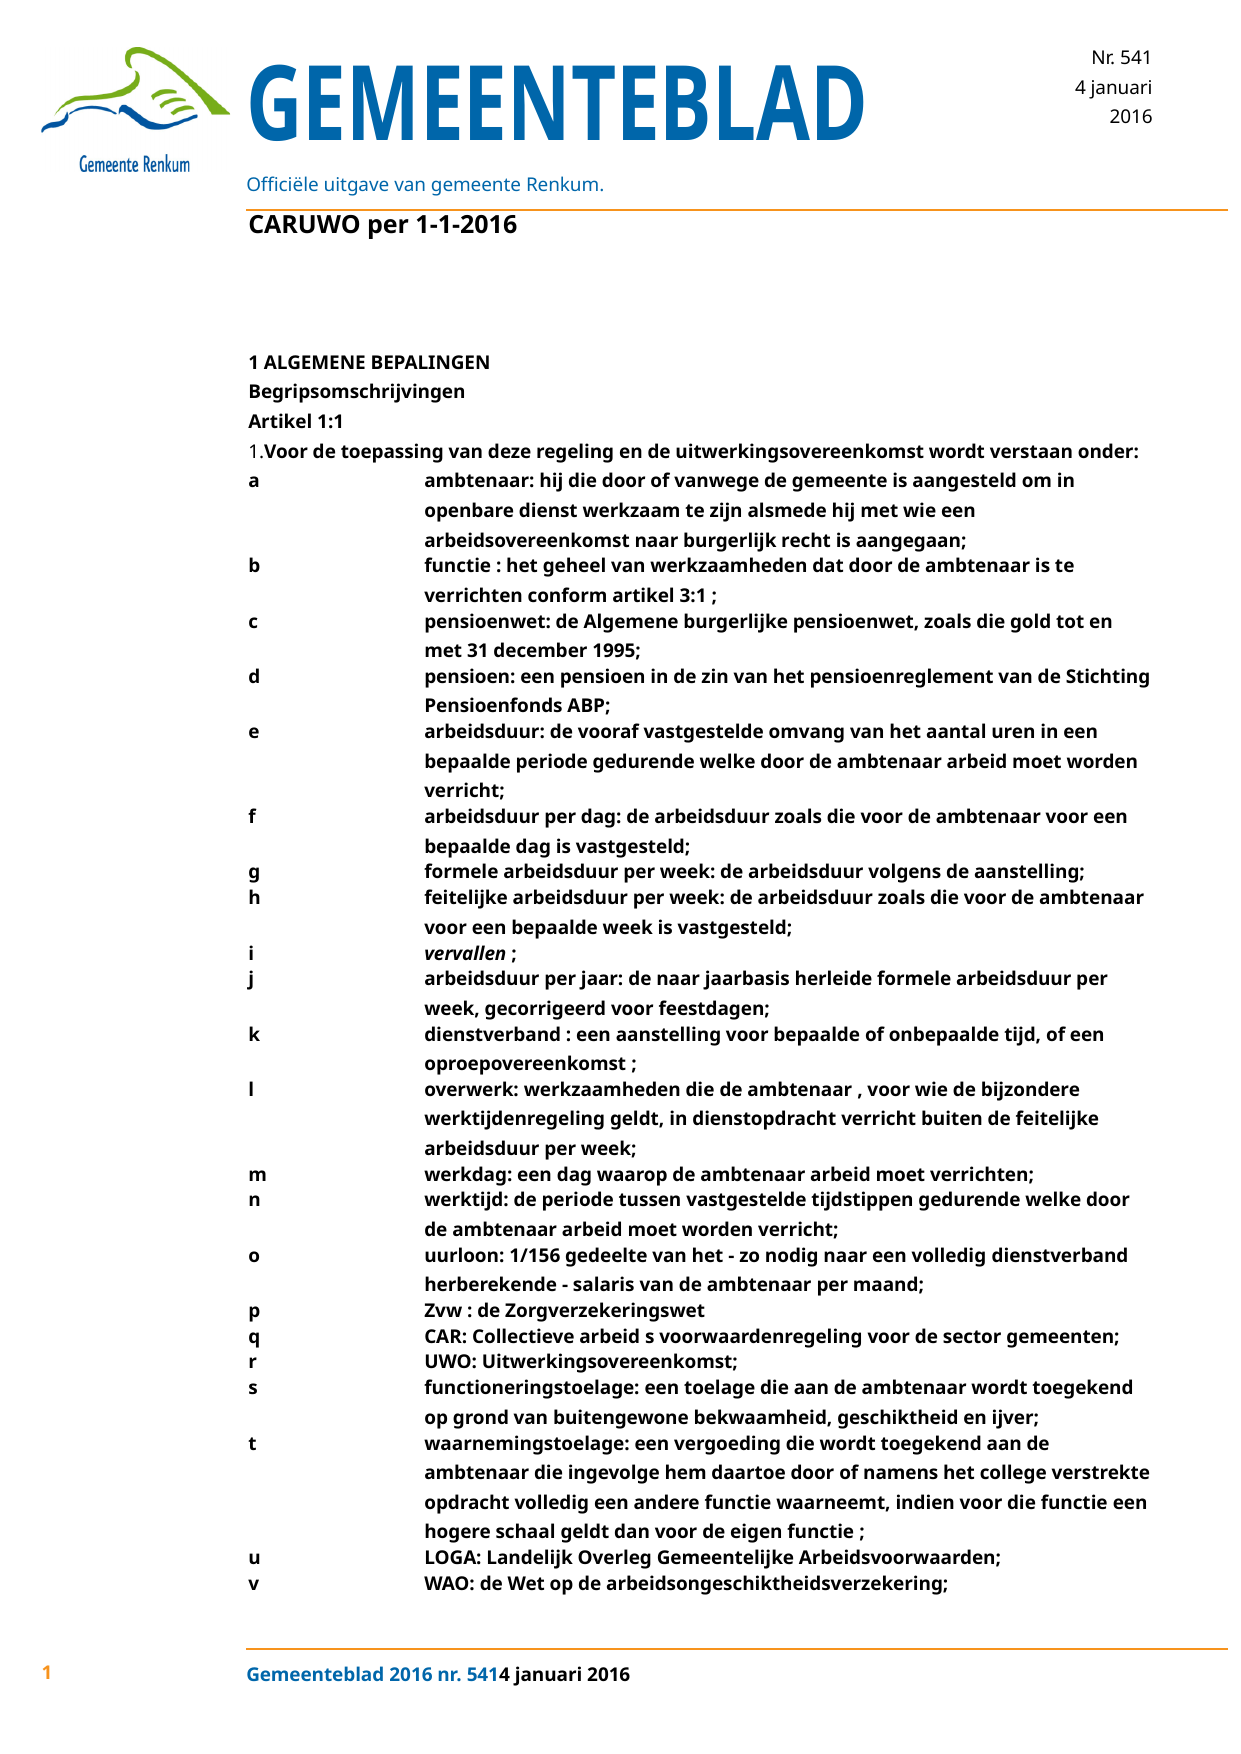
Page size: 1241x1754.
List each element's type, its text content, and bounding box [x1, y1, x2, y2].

table_cell f [248, 803, 424, 859]
text Begripsomschrijvingen [248, 379, 1152, 404]
table_cell arbeidsduur per jaar: de naar jaarbasis herleide formele arbeidsduur per week, gecorrigeerd voor feestdagen; [424, 965, 1152, 1021]
table_header a [248, 468, 424, 552]
table_cell formele arbeidsduur per week: de arbeidsduur volgens de aanstelling; [424, 859, 1152, 884]
table_cell i [248, 940, 424, 965]
table_cell werkdag: een dag waarop de ambtenaar arbeid moet verrichten; [424, 1161, 1152, 1187]
table_cell Zvw : de Zorgverzekeringswet [424, 1297, 1152, 1323]
table_cell WAO: de Wet op de arbeidsongeschiktheidsverzekering; [424, 1570, 1152, 1596]
table_cell waarnemingstoelage: een vergoeding die wordt toegekend aan de ambtenaar die ingevolge hem daartoe door of namens het college verstrekte opdracht volledig een andere functie waarneemt, indien voor die functie een hogere schaal geldt dan voor de eigen functie ; [424, 1430, 1152, 1544]
text 1.Voor de toepassing van deze regeling en de uitwerkingsovereenkomst wordt verstaan onder: [248, 438, 1152, 464]
table_cell CAR: Collectieve arbeid s voorwaardenregeling voor de sector gemeenten; [424, 1323, 1152, 1349]
table_cell q [248, 1323, 424, 1349]
table_cell u [248, 1544, 424, 1570]
table_cell l [248, 1076, 424, 1161]
table_cell p [248, 1297, 424, 1323]
table_cell overwerk: werkzaamheden die de ambtenaar , voor wie de bijzondere werktijdenregeling geldt, in dienstopdracht verricht buiten de feitelijke arbeidsduur per week; [424, 1076, 1152, 1161]
table_cell t [248, 1430, 424, 1544]
table_cell werktijd: de periode tussen vastgestelde tijdstippen gedurende welke door de ambtenaar arbeid moet worden verricht; [424, 1187, 1152, 1242]
table_cell uurloon: 1/156 gedeelte van het - zo nodig naar een volledig dienstverband herberekende - salaris van de ambtenaar per maand; [424, 1242, 1152, 1297]
table_cell v [248, 1570, 424, 1596]
table_cell b [248, 553, 424, 608]
table_cell UWO: Uitwerkingsovereenkomst; [424, 1349, 1152, 1374]
text 1 ALGEMENE BEPALINGEN [248, 349, 1152, 375]
table_cell e [248, 719, 424, 803]
table_cell r [248, 1349, 424, 1374]
table_cell c [248, 608, 424, 663]
table_cell j [248, 965, 424, 1021]
table_cell n [248, 1187, 424, 1242]
table_cell functie : het geheel van werkzaamheden dat door de ambtenaar is te verrichten conform artikel 3:1 ; [424, 553, 1152, 608]
picture [41, 47, 231, 172]
text CARUWO per 1-1-2016 [248, 211, 1152, 241]
table_cell s [248, 1375, 424, 1430]
table_cell pensioenwet: de Algemene burgerlijke pensioenwet, zoals die gold tot en met 31 december 1995; [424, 608, 1152, 663]
table_cell feitelijke arbeidsduur per week: de arbeidsduur zoals die voor de ambtenaar voor een bepaalde week is vastgesteld; [424, 884, 1152, 940]
table_cell h [248, 884, 424, 940]
table_cell vervallen ; [424, 940, 1152, 965]
table_cell LOGA: Landelijk Overleg Gemeentelijke Arbeidsvoorwaarden; [424, 1544, 1152, 1570]
table_cell functioneringstoelage: een toelage die aan de ambtenaar wordt toegekend op grond van buitengewone bekwaamheid, geschiktheid en ijver; [424, 1375, 1152, 1430]
table_cell arbeidsduur per dag: de arbeidsduur zoals die voor de ambtenaar voor een bepaalde dag is vastgesteld; [424, 803, 1152, 859]
table_cell d [248, 663, 424, 718]
table_cell g [248, 859, 424, 884]
table_cell m [248, 1161, 424, 1187]
table_cell pensioen: een pensioen in de zin van het pensioenreglement van de Stichting Pensioenfonds ABP; [424, 663, 1152, 718]
table_cell arbeidsduur: de vooraf vastgestelde omvang van het aantal uren in een bepaalde periode gedurende welke door de ambtenaar arbeid moet worden verricht; [424, 719, 1152, 803]
text Artikel 1:1 [248, 408, 1152, 434]
table_cell o [248, 1242, 424, 1297]
table_cell k [248, 1021, 424, 1076]
table_cell dienstverband : een aanstelling voor bepaalde of onbepaalde tijd, of een oproepovereenkomst ; [424, 1021, 1152, 1076]
table_header ambtenaar: hij die door of vanwege de gemeente is aangesteld om in openbare dienst werkzaam te zijn alsmede hij met wie een arbeidsovereenkomst naar burgerlijk recht is aangegaan; [424, 468, 1152, 552]
